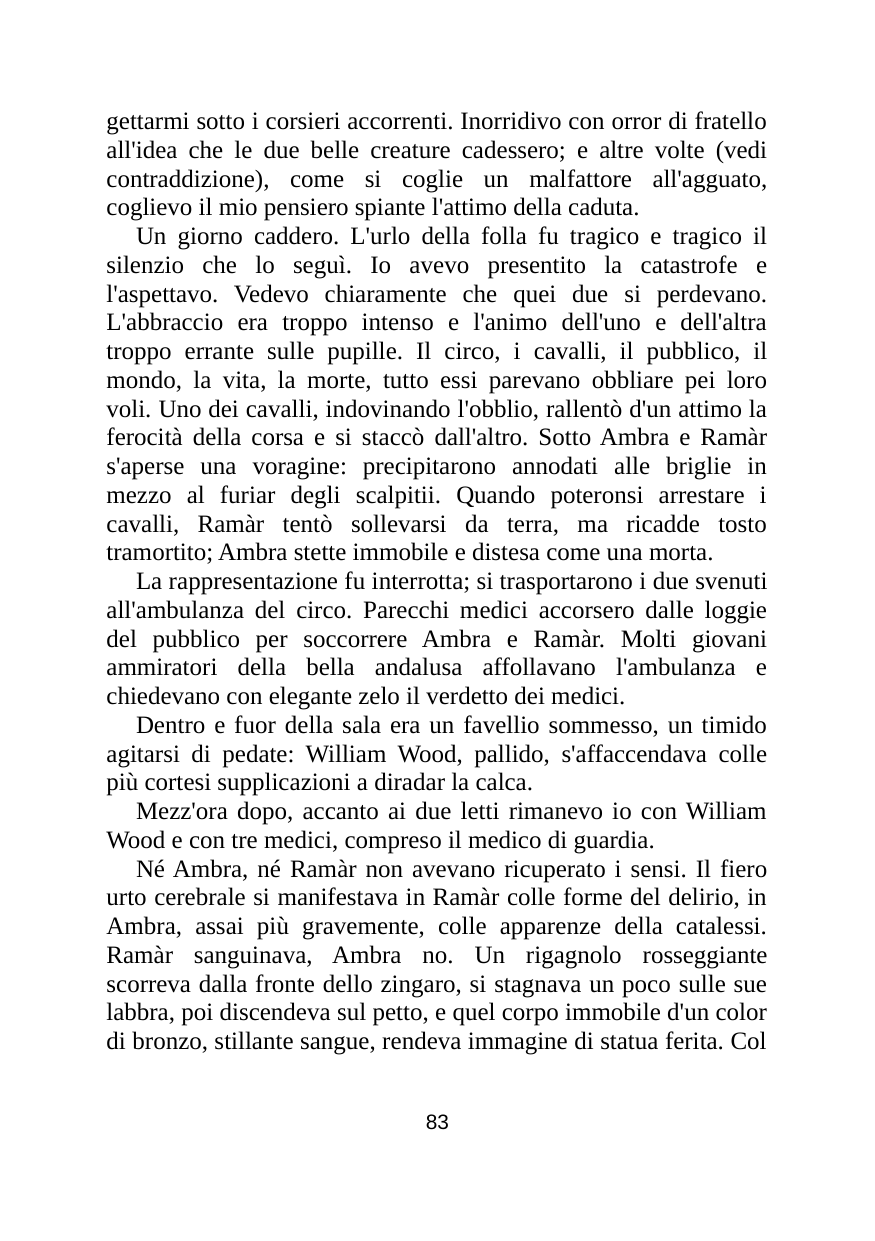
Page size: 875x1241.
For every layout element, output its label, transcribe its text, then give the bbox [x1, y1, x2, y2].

text Mezz'ora dopo, accanto ai due letti rimanevo io con William Wood e con tre medici, compreso il medico di guardia. [106, 796, 768, 854]
text Né Ambra, né Ramàr non avevano ricuperato i sensi. Il fiero urto cerebrale si manifestava in Ramàr colle forme del delirio, in Ambra, assai più gravemente, colle apparenze della catalessi. Ramàr sanguinava, Ambra no. Un rigagnolo rosseggiante scorreva dalla fronte dello zingaro, si stagnava un poco sulle sue labbra, poi discendeva sul petto, e quel corpo immobile d'un color di bronzo, stillante sangue, rendeva immagine di statua ferita. Col [106, 854, 768, 1055]
text Dentro e fuor della sala era un favellio sommesso, un timido agitarsi di pedate: William Wood, pallido, s'affaccendava colle più cortesi supplicazioni a diradar la calca. [106, 710, 768, 796]
text gettarmi sotto i corsieri accorrenti. Inorridivo con orror di fratello all'idea che le due belle creature cadessero; e altre volte (vedi contraddizione), come si coglie un malfattore all'agguato, coglievo il mio pensiero spiante l'attimo della caduta. [106, 106, 768, 221]
text La rappresentazione fu interrotta; si trasportarono i due svenuti all'ambulanza del circo. Parecchi medici accorsero dalle loggie del pubblico per soccorrere Ambra e Ramàr. Molti giovani ammiratori della bella andalusa affollavano l'ambulanza e chiedevano con elegante zelo il verdetto dei medici. [106, 566, 768, 710]
text Un giorno caddero. L'urlo della folla fu tragico e tragico il silenzio che lo seguì. Io avevo presentito la catastrofe e l'aspettavo. Vedevo chiaramente che quei due si perdevano. L'abbraccio era troppo intenso e l'animo dell'uno e dell'altra troppo errante sulle pupille. Il circo, i cavalli, il pubblico, il mondo, la vita, la morte, tutto essi parevano obbliare pei loro voli. Uno dei cavalli, indovinando l'obblio, rallentò d'un attimo la ferocità della corsa e si staccò dall'altro. Sotto Ambra e Ramàr s'aperse una voragine: precipitarono annodati alle briglie in mezzo al furiar degli scalpitii. Quando poteronsi arrestare i cavalli, Ramàr tentò sollevarsi da terra, ma ricadde tosto tramortito; Ambra stette immobile e distesa come una morta. [106, 221, 768, 566]
